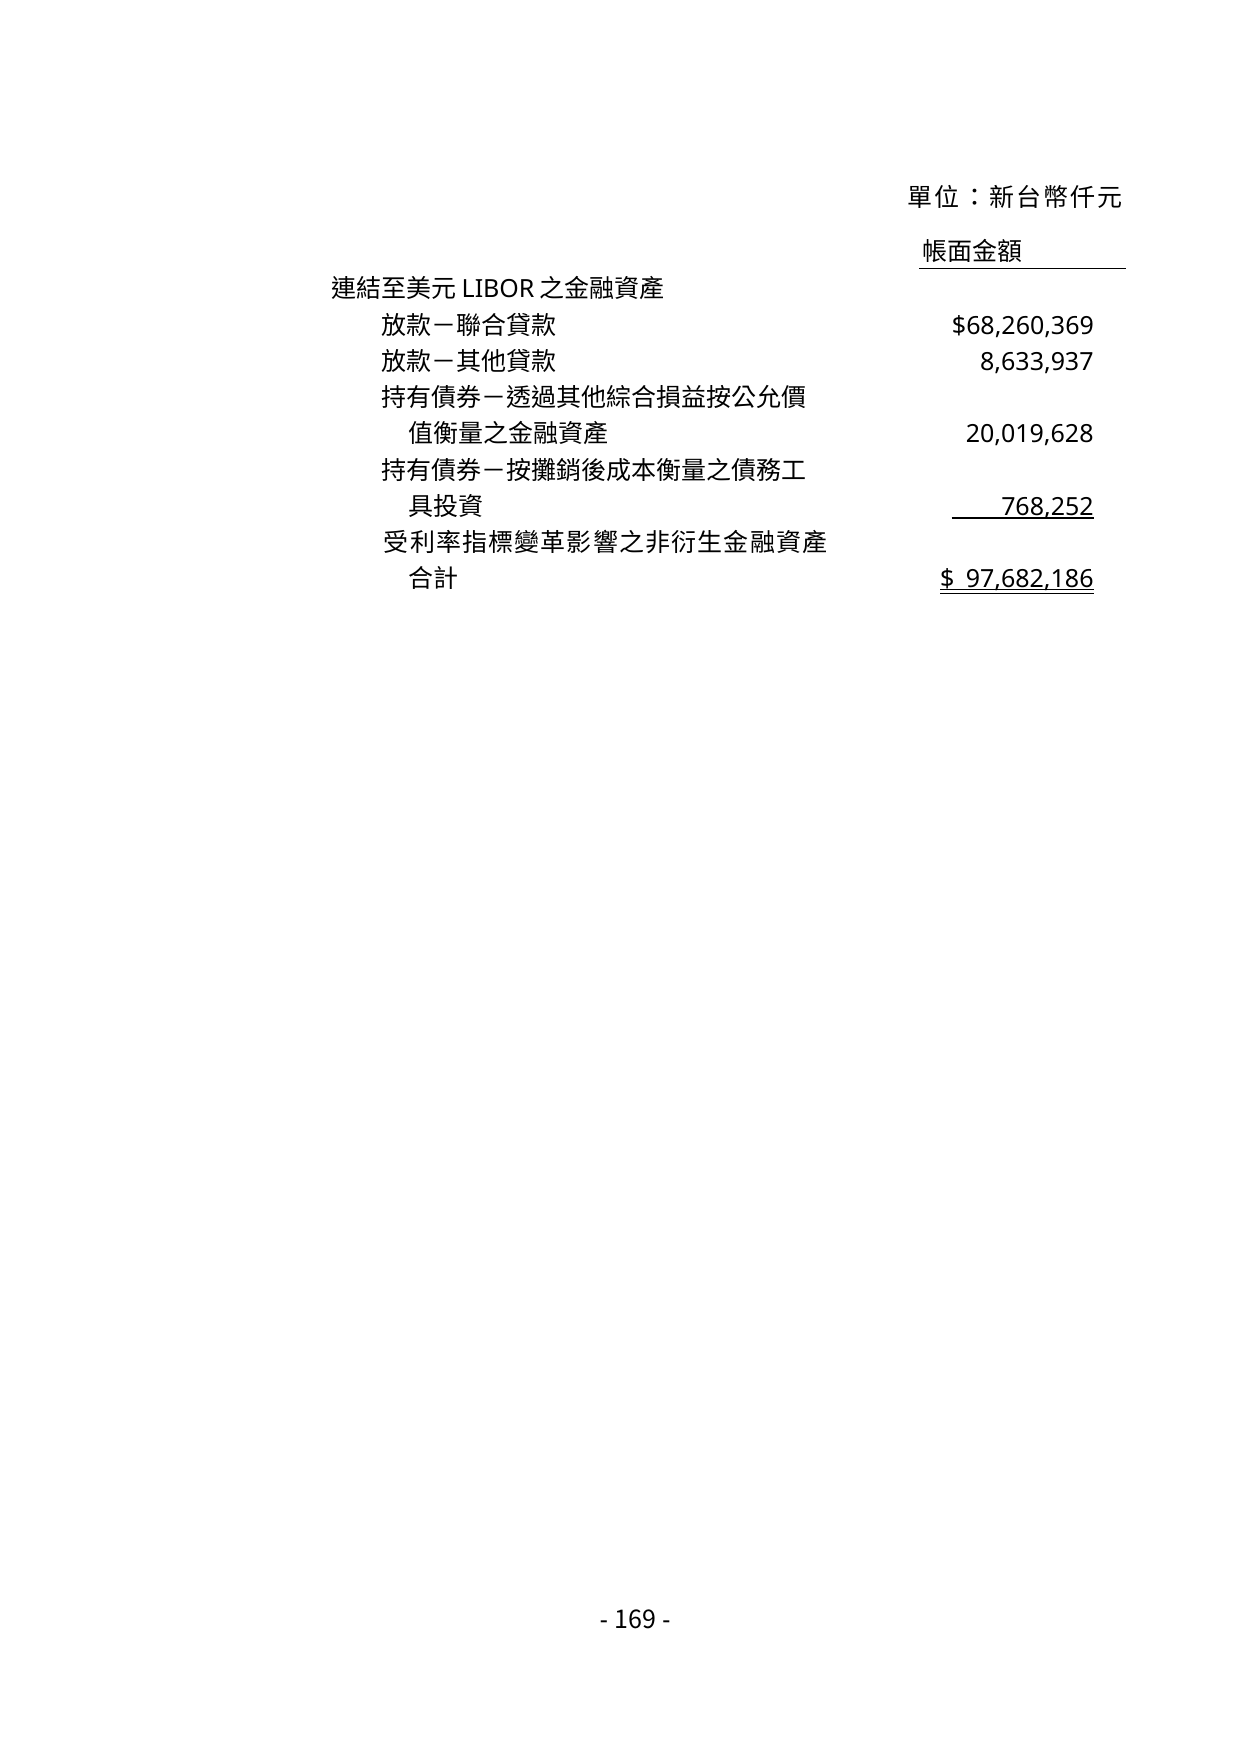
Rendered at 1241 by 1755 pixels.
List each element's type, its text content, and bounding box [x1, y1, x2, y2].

table_cell 持有債券－按攤銷後成本衡量之債務工具投資 [329, 450, 831, 523]
table_cell $ 97,682,186 [919, 523, 1126, 595]
table_cell 連結至美元LIBOR之金融資產 [329, 268, 831, 305]
table_cell 持有債券－透過其他綜合損益按公允價值衡量之金融資產 [329, 378, 831, 450]
table_cell [831, 305, 919, 341]
table_cell [831, 341, 919, 378]
table_cell 768,252 [919, 450, 1126, 523]
table_cell [831, 523, 919, 595]
table_header 帳面金額 [919, 232, 1126, 268]
table_header [831, 232, 919, 268]
table_cell 受利率指標變革影響之非衍生金融資產合計 [329, 523, 831, 595]
table_cell 20,019,628 [919, 378, 1126, 450]
table_cell 放款－聯合貸款 [329, 305, 831, 341]
table_header [329, 232, 831, 268]
table_cell [831, 268, 919, 305]
table_cell $ 68,260,369 [919, 305, 1126, 341]
table_cell [831, 378, 919, 450]
table_cell [919, 269, 1126, 305]
text 單位：新台幣仟元 [266, 177, 1122, 213]
table_cell [831, 450, 919, 523]
table_cell 放款－其他貸款 [329, 341, 831, 378]
table_cell 8,633,937 [919, 341, 1126, 378]
